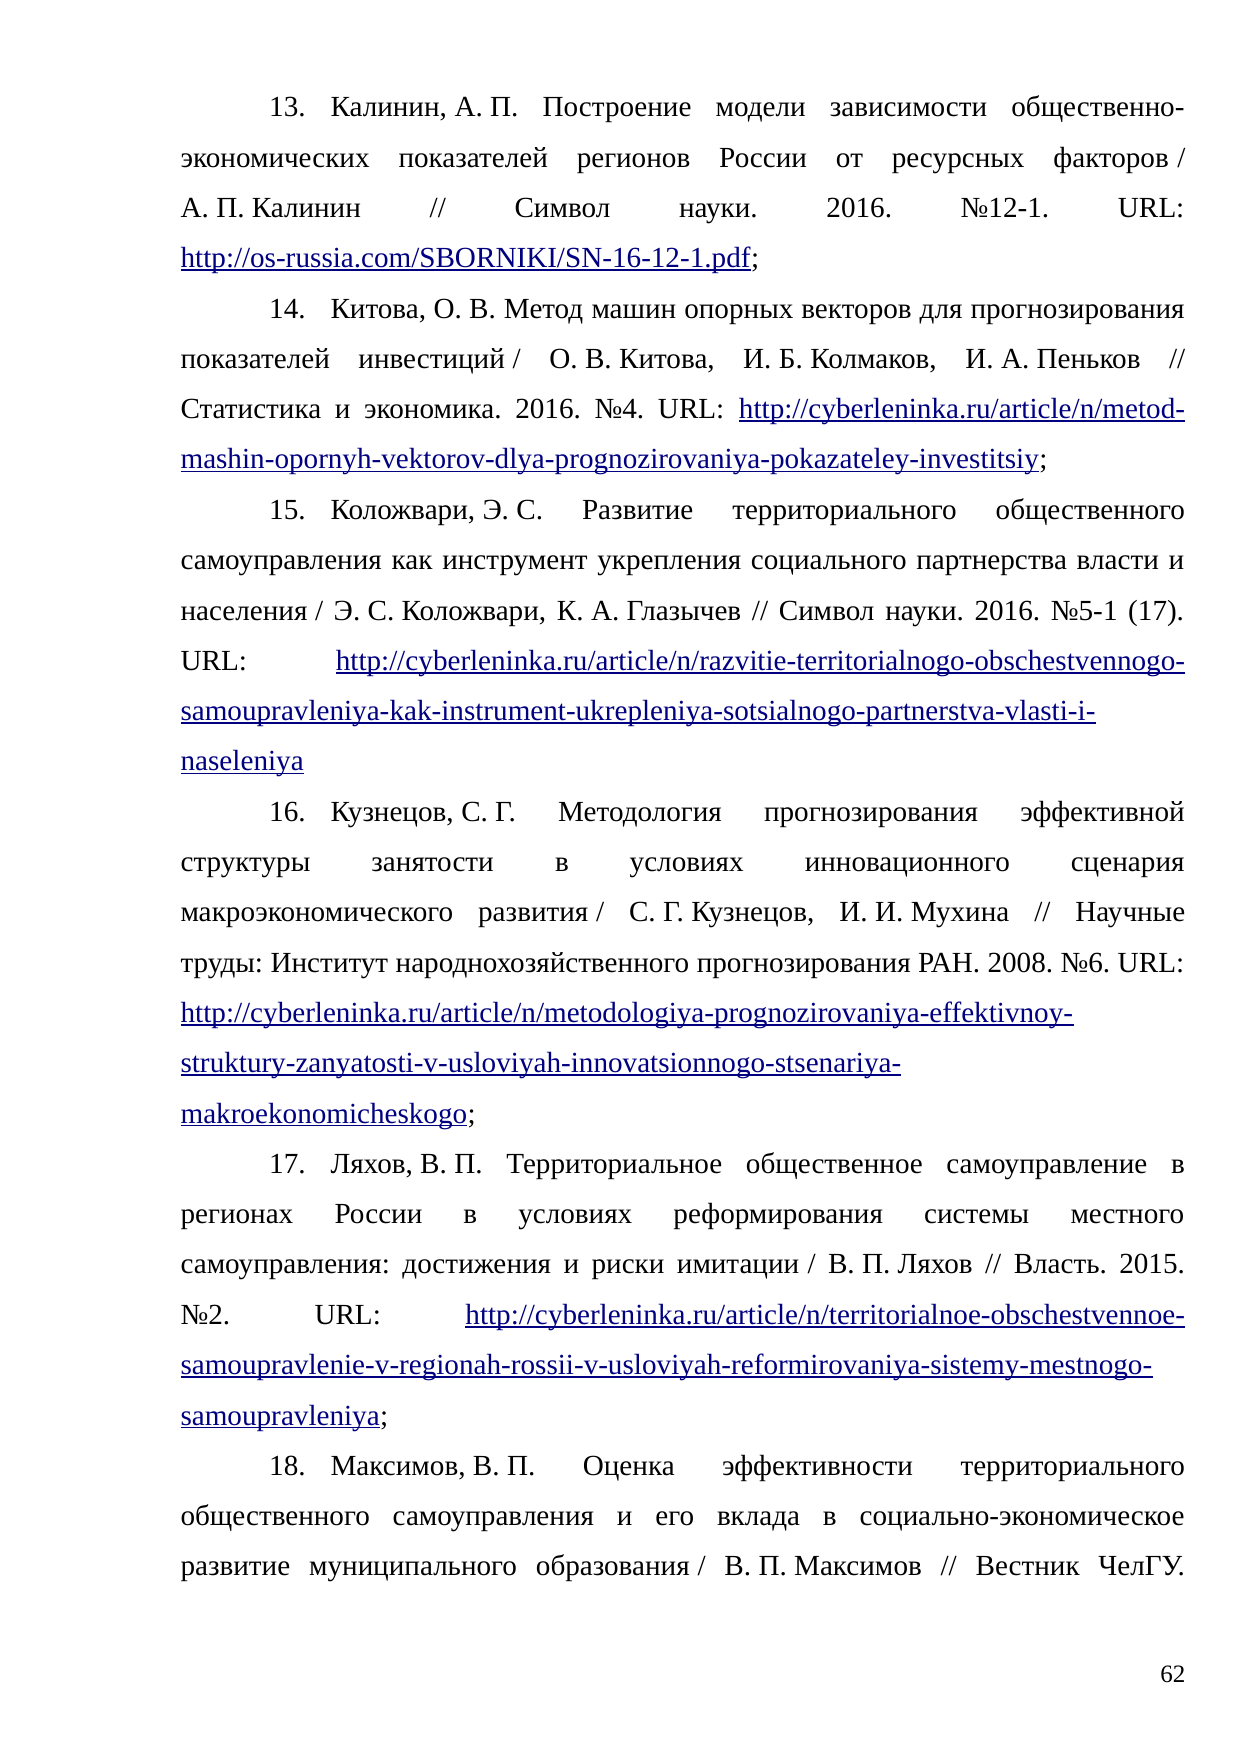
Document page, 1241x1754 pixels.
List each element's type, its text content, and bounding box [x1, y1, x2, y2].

list Коложвари, Э. С. Развитие территориального общественного самоуправления как инструмент укрепления социального партнерства власти и населения / Э. С. Коложвари, К. А. Глазычев // Символ науки. 2016. №5-1 (17). URL: http://cyberleninka.ru/article/n/razvitie-territorialnogo-obschestvennogo-samoupravleniya-kak-instrument-ukrepleniya-sotsialnogo-partnerstva-vlasti-i-naseleniya [180, 492, 1185, 777]
list Ляхов, В. П. Территориальное общественное самоуправление в регионах России в условиях реформирования системы местного самоуправления: достижения и риски имитации / В. П. Ляхов // Власть. 2015. №2. URL: http://cyberleninka.ru/article/n/territorialnoe-obschestvennoe-samoupravlenie-v-regionah-rossii-v-usloviyah-reformirovaniya-sistemy-mestnogo-samoupravleniya; [180, 1146, 1185, 1431]
list Калинин, А. П. Построение модели зависимости общественно-экономических показателей регионов России от ресурсных факторов / А. П. Калинин // Символ науки. 2016. №12-1. URL: http://os-russia.com/SBORNIKI/SN-16-12-1.pdf; [180, 89, 1185, 274]
list Кузнецов, С. Г. Методология прогнозирования эффективной структуры занятости в условиях инновационного сценария макроэкономического развития / С. Г. Кузнецов, И. И. Мухина // Научные труды: Институт народнохозяйственного прогнозирования РАН. 2008. №6. URL: http://cyberleninka.ru/article/n/metodologiya-prognozirovaniya-effektivnoy-struktury-zanyatosti-v-usloviyah-innovatsionnogo-stsenariya-makroekonomicheskogo; [180, 794, 1185, 1129]
list Китова, О. В. Метод машин опорных векторов для прогнозирования показателей инвестиций / О. В. Китова, И. Б. Колмаков, И. А. Пеньков // Статистика и экономика. 2016. №4. URL: http://cyberleninka.ru/article/n/metod-mashin-opornyh-vektorov-dlya-prognozirovaniya-pokazateley-investitsiy; [180, 291, 1185, 475]
list Максимов, В. П. Оценка эффективности территориального общественного самоуправления и его вклада в социально-экономическое развитие муниципального образования / В. П. Максимов // Вестник ЧелГУ. [180, 1448, 1185, 1582]
